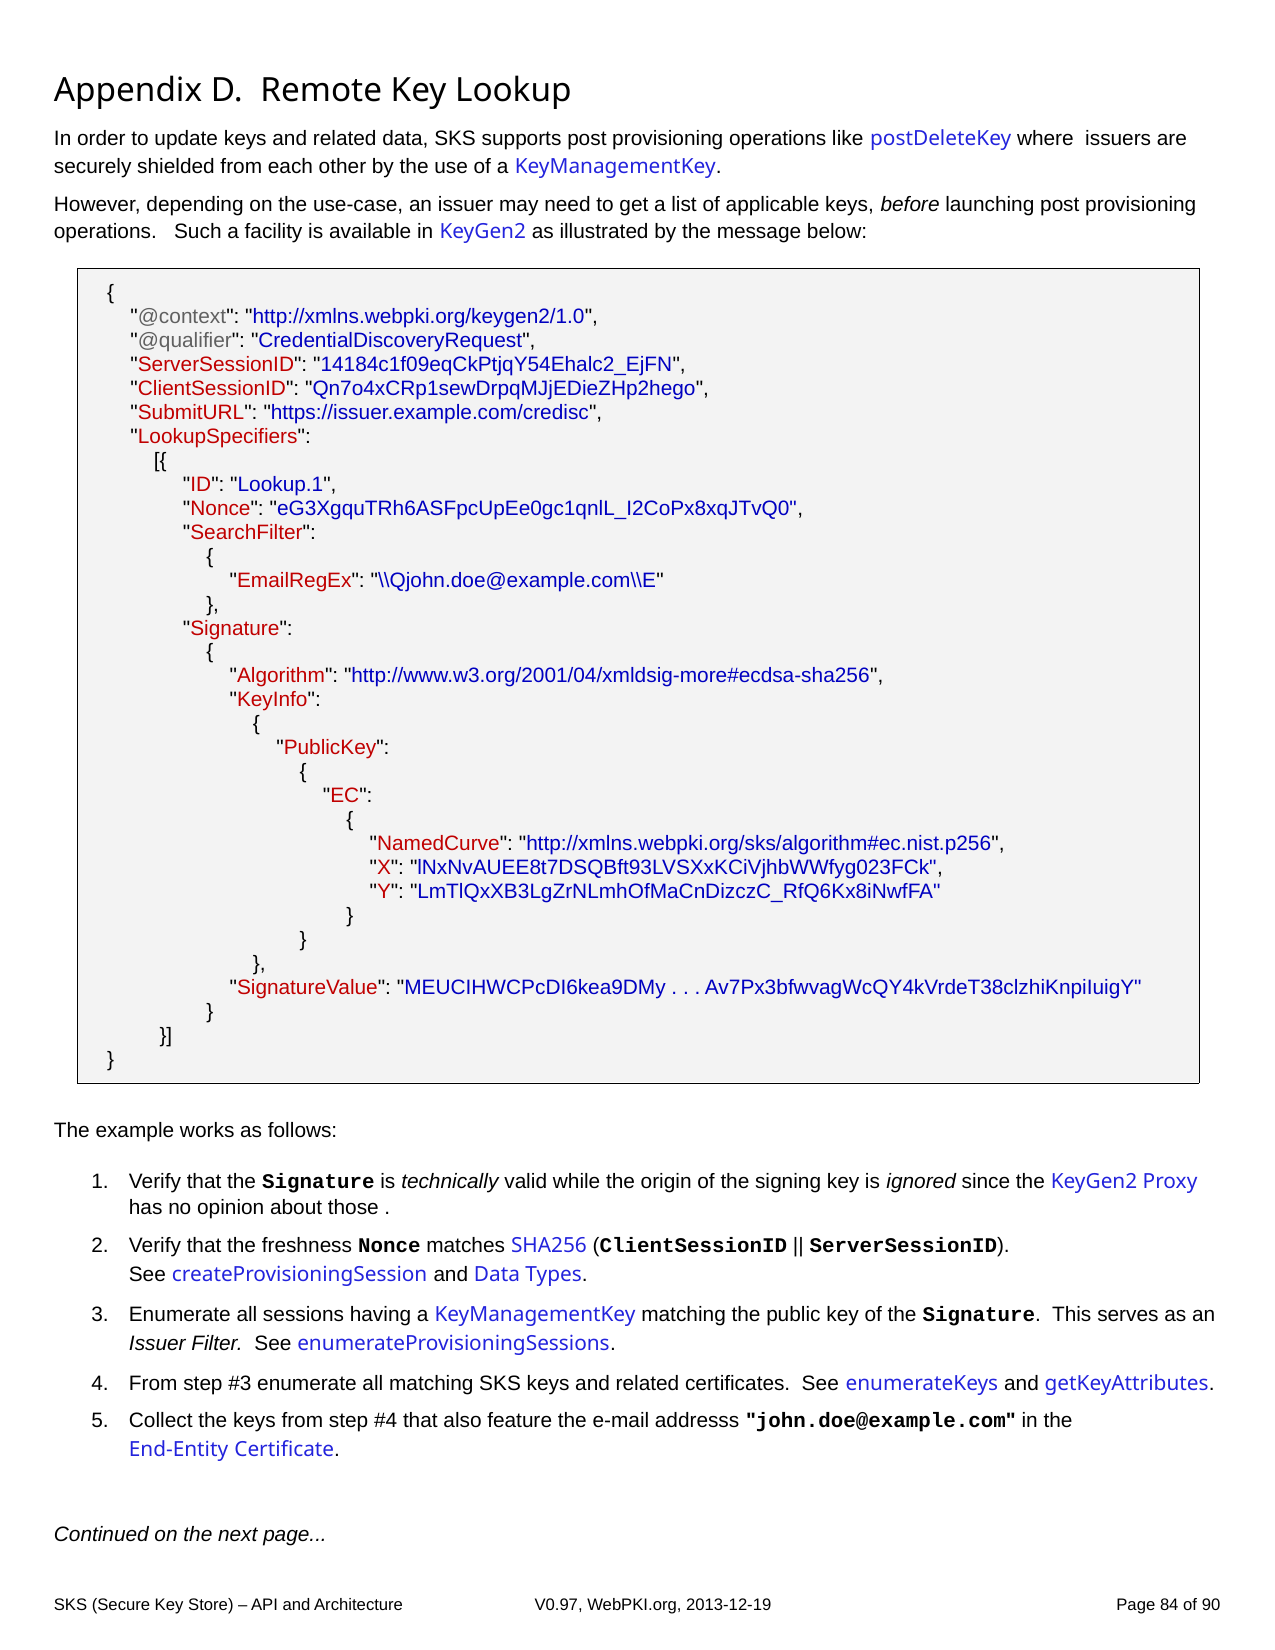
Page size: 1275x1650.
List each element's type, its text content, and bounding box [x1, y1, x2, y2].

list From step #3 enumerate all matching SKS keys and related certificates. See enumerateKeys and getKeyAttributes. [91, 1368, 1221, 1396]
subtitle Remote Key Lookup [54, 66, 1221, 111]
text In order to update keys and related data, SKS supports post provisioning operations like postDeleteKey where issuers are securely shielded from each other by the use of a KeyManagementKey. [54, 123, 1221, 180]
text However, depending on the use-case, an issuer may need to get a list of applicable keys, before launching post provisioning operations. Such a facility is available in KeyGen2 as illustrated by the message below: [54, 192, 1221, 268]
table_header { "@context": "http://xmlns.webpki.org/keygen2/1.0", "@qualifier": "CredentialDiscoveryRequest", "ServerSessionID": "14184c1f09eqCkPtjqY54Ehalc2_EjFN", "ClientSessionID": "Qn7o4xCRp1sewDrpqMJjEDieZHp2hego", "SubmitURL": "https://issuer.example.com/credisc", "LookupSpecifiers": [{ "ID": "Lookup.1", "Nonce": "eG3XgquTRh6ASFpcUpEe0gc1qnlL_I2CoPx8xqJTvQ0", "SearchFilter": { "EmailRegEx": "\\Qjohn.doe@example.com\\E" }, "Signature": { "Algorithm": "http://www.w3.org/2001/04/xmldsig-more#ecdsa-sha256", "KeyInfo": { "PublicKey": { "EC": { "NamedCurve": "http://xmlns.webpki.org/sks/algorithm#ec.nist.p256", "X": "lNxNvAUEE8t7DSQBft93LVSXxKCiVjhbWWfyg023FCk", "Y": "LmTlQxXB3LgZrNLmhOfMaCnDizczC_RfQ6Kx8iNwfFA" } } }, "SignatureValue": "MEUCIHWCPcDI6kea9DMy . . . Av7Px3bfwvagWcQY4kVrdeT38clzhiKnpiIuigY" } }] } [78, 269, 1199, 1082]
list Verify that the Signature is technically valid while the origin of the signing key is ignored since the KeyGen2 Proxy has no opinion about those . [91, 1166, 1221, 1219]
list Verify that the freshness Nonce matches SHA256 (ClientSessionID || ServerSessionID). See createProvisioningSession and Data Types. [91, 1230, 1221, 1287]
list Enumerate all sessions having a KeyManagementKey matching the public key of the Signature. This serves as an Issuer Filter. See enumerateProvisioningSessions. [91, 1299, 1221, 1356]
list Collect the keys from step #4 that also feature the e-mail addresss "john.doe@example.com" in the End-Entity Certificate. [91, 1408, 1221, 1462]
text Continued on the next page... [54, 1522, 1221, 1546]
text The example works as follows: [54, 1118, 1221, 1166]
